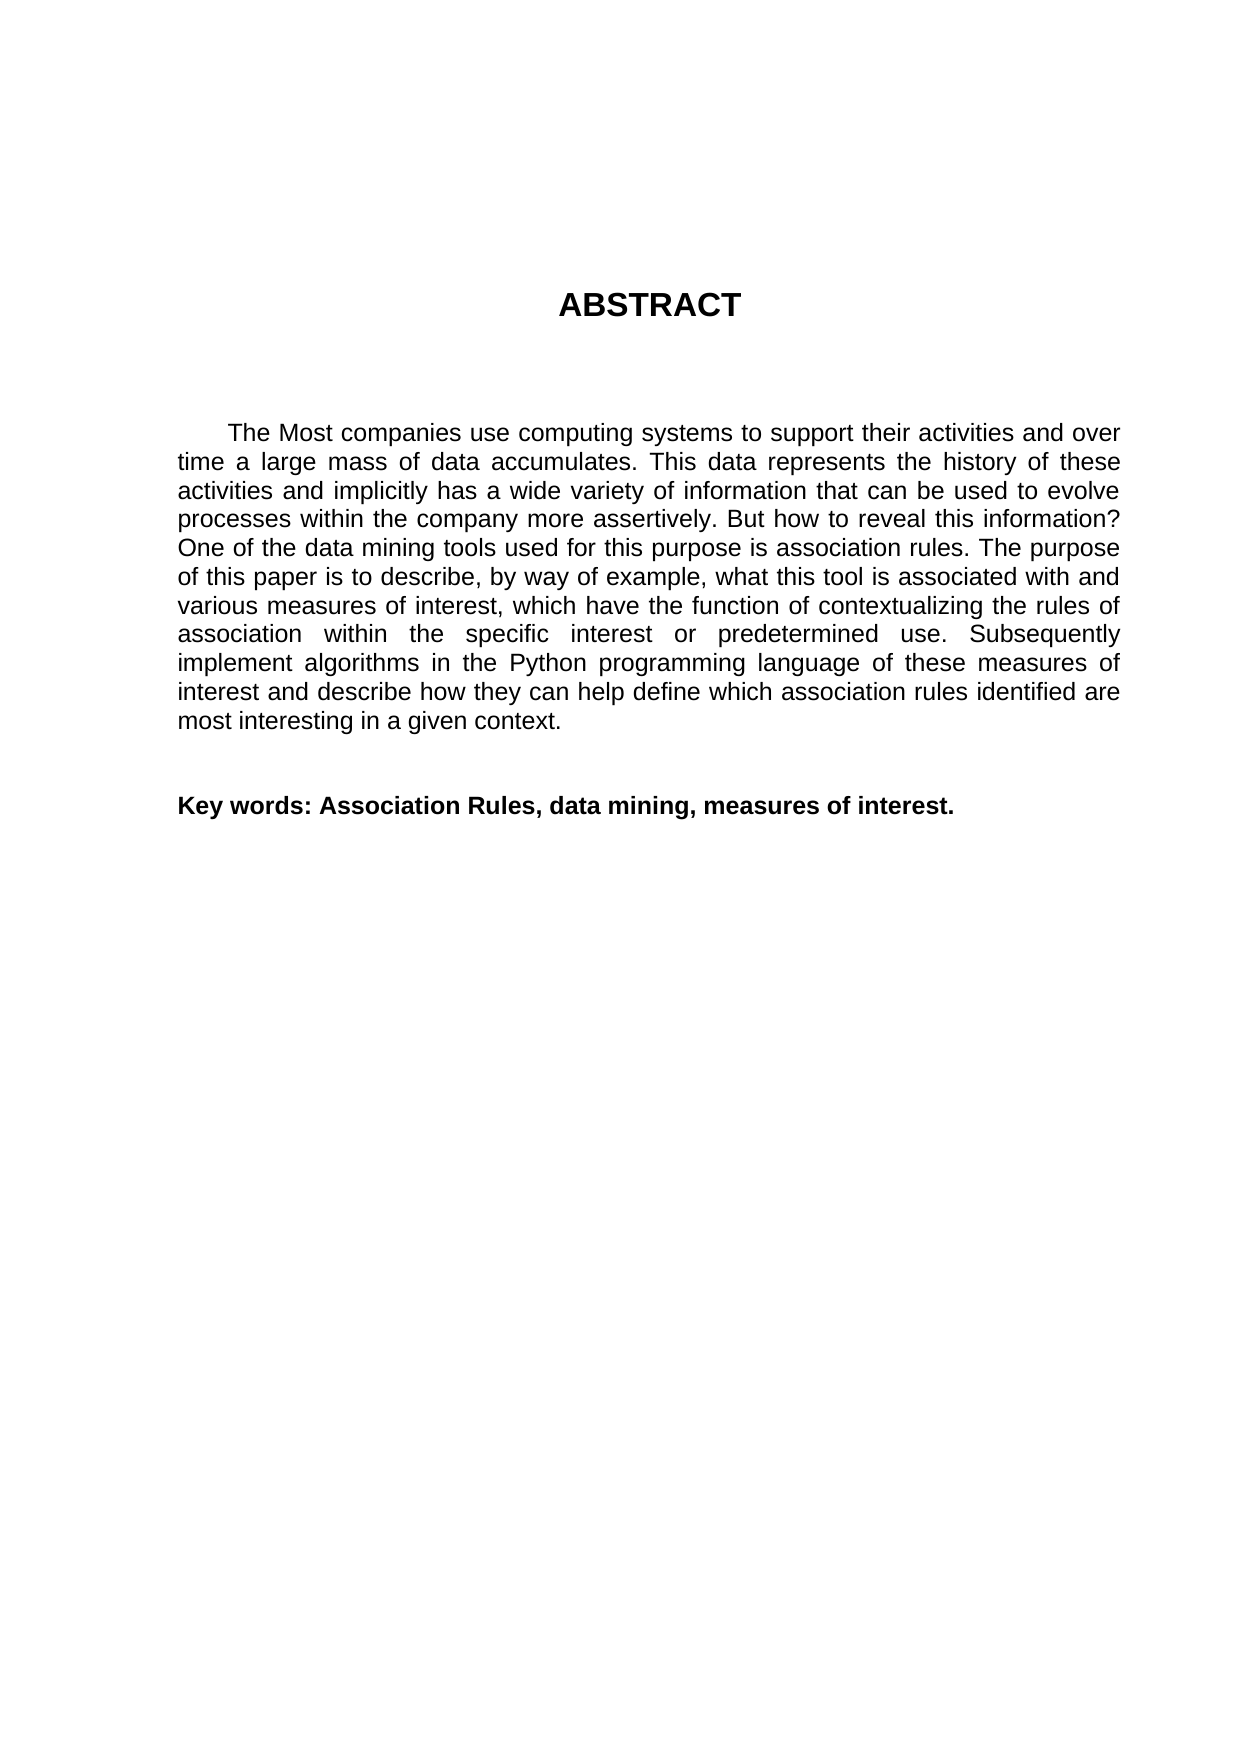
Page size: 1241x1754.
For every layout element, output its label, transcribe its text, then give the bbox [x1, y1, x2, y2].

text ABSTRACT [177, 286, 1122, 324]
text Key words: Association Rules, data mining, measures of interest. [177, 791, 1122, 819]
text The Most companies use computing systems to support their activities and over time a large mass of data accumulates. This data represents the history of these activities and implicitly has a wide variety of information that can be used to evolve processes within the company more assertively. But how to reveal this information? One of the data mining tools used for this purpose is association rules. The purpose of this paper is to describe, by way of example, what this tool is associated with and various measures of interest, which have the function of contextualizing the rules of association within the specific interest or predetermined use. Subsequently implement algorithms in the Python programming language of these measures of interest and describe how they can help define which association rules identified are most interesting in a given context. [177, 418, 1122, 734]
